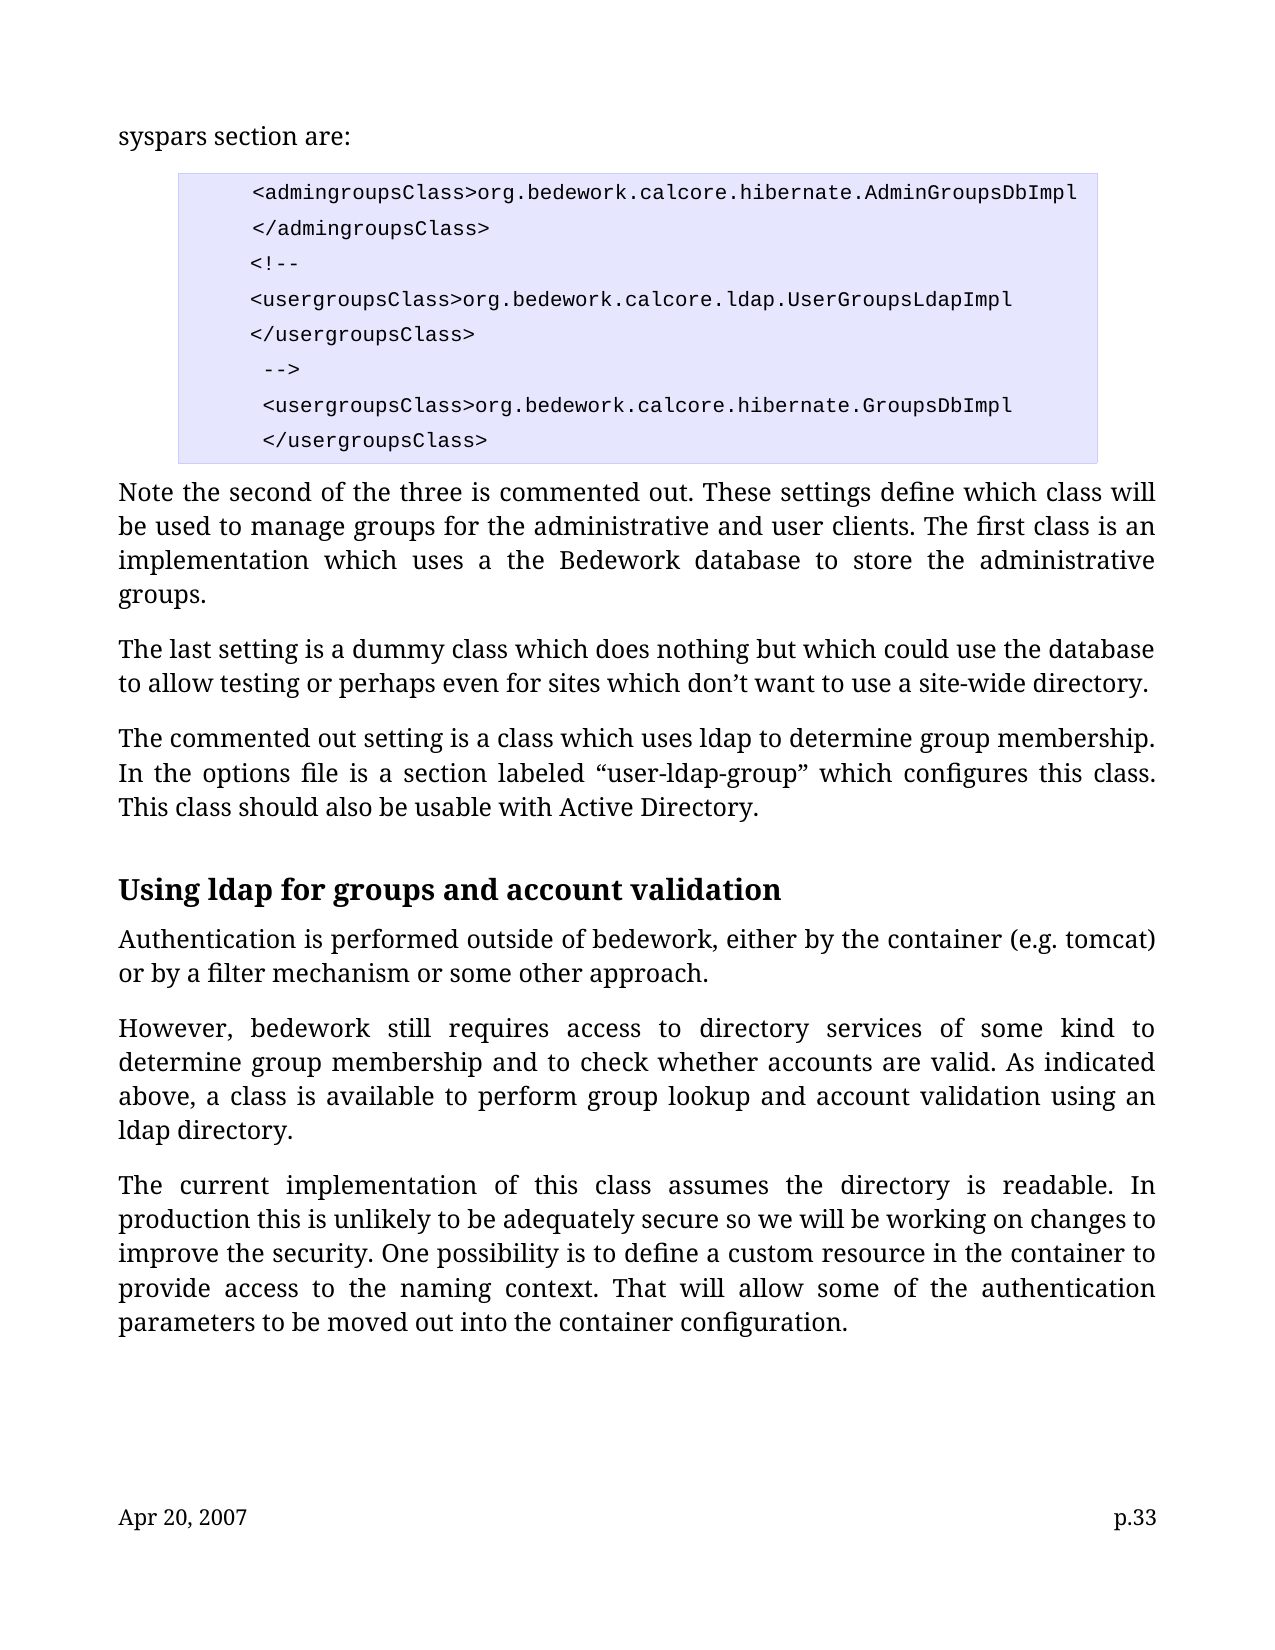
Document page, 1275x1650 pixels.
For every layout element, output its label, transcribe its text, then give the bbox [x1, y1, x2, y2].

text Note the second of the three is commented out. These settings define which class will be used to manage groups for the administrative and user clients. The first class is an implementation which uses a the Bedework database to store the administrative groups. [118, 475, 1157, 611]
text </usergroupsClass> [179, 421, 1097, 463]
text However, bedework still requires access to directory services of some kind to determine group membership and to check whether accounts are valid. As indicated above, a class is available to perform group lookup and account validation using an ldap directory. [118, 1011, 1157, 1147]
text <usergroupsClass>org.bedework.calcore.ldap.UserGroupsLdapImpl [179, 279, 1097, 312]
text The commented out setting is a class which uses ldap to determine group membership. In the options file is a section labeled “user-ldap-group” which configures this class. This class should also be usable with Active Directory. [118, 721, 1157, 823]
text syspars section are: [118, 118, 1157, 152]
text <!-- [179, 244, 1097, 277]
text --> [179, 350, 1097, 383]
text </admingroupsClass> [179, 209, 1097, 241]
text The last setting is a dummy class which does nothing but which could use the database to allow testing or perhaps even for sites which don’t want to use a site-wide directory. [118, 632, 1157, 700]
text </usergroupsClass> [179, 315, 1097, 348]
subtitle Using ldap for groups and account validation [118, 869, 1157, 909]
text Authentication is performed outside of bedework, either by the container (e.g. tomcat) or by a filter mechanism or some other approach. [118, 922, 1157, 990]
text <admingroupsClass>org.bedework.calcore.hibernate.AdminGroupsDbImpl [179, 174, 1097, 206]
text <usergroupsClass>org.bedework.calcore.hibernate.GroupsDbImpl [179, 386, 1097, 418]
text The current implementation of this class assumes the directory is readable. In production this is unlikely to be adequately secure so we will be working on changes to improve the security. One possibility is to define a custom resource in the container to provide access to the naming context. That will allow some of the authentication parameters to be moved out into the container configuration. [118, 1168, 1157, 1338]
